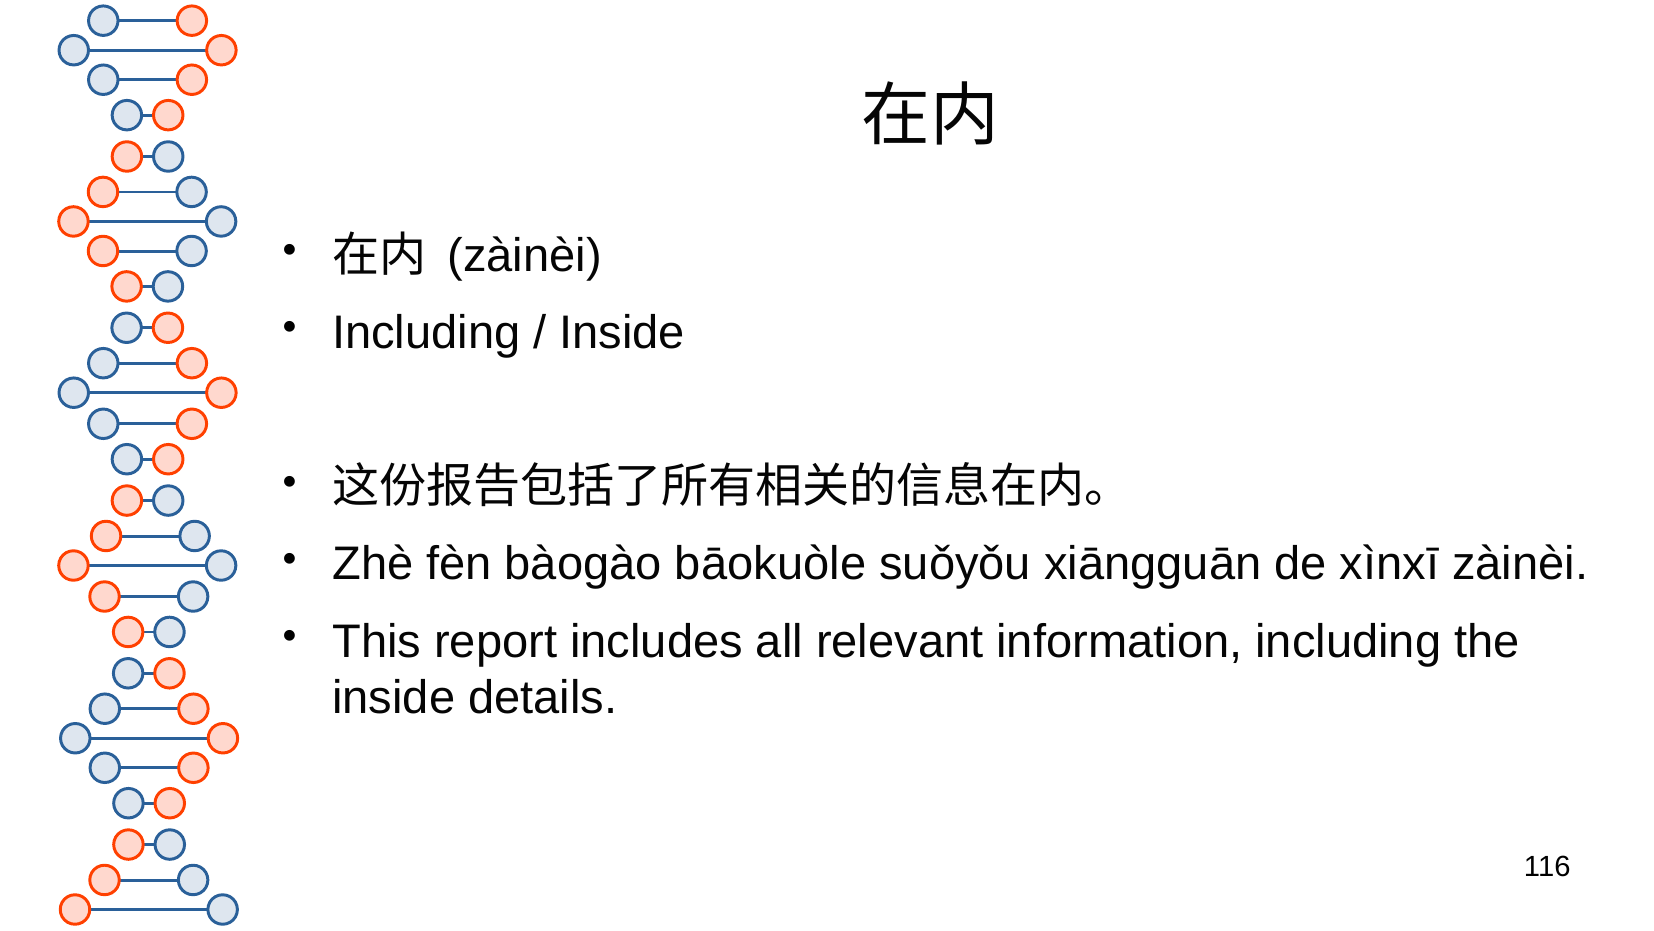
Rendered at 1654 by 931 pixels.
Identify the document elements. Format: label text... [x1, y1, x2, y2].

title 在内 [265, 35, 1595, 189]
list 在内 (zàinèi) Including / Inside 这份报告包括了所有相关的信息在内。 Zhè fèn bàogào bāokuòle suǒyǒu xiāngguān de xìnxī zàinèi. This report includes all relevant information, including the inside details. [265, 224, 1595, 764]
